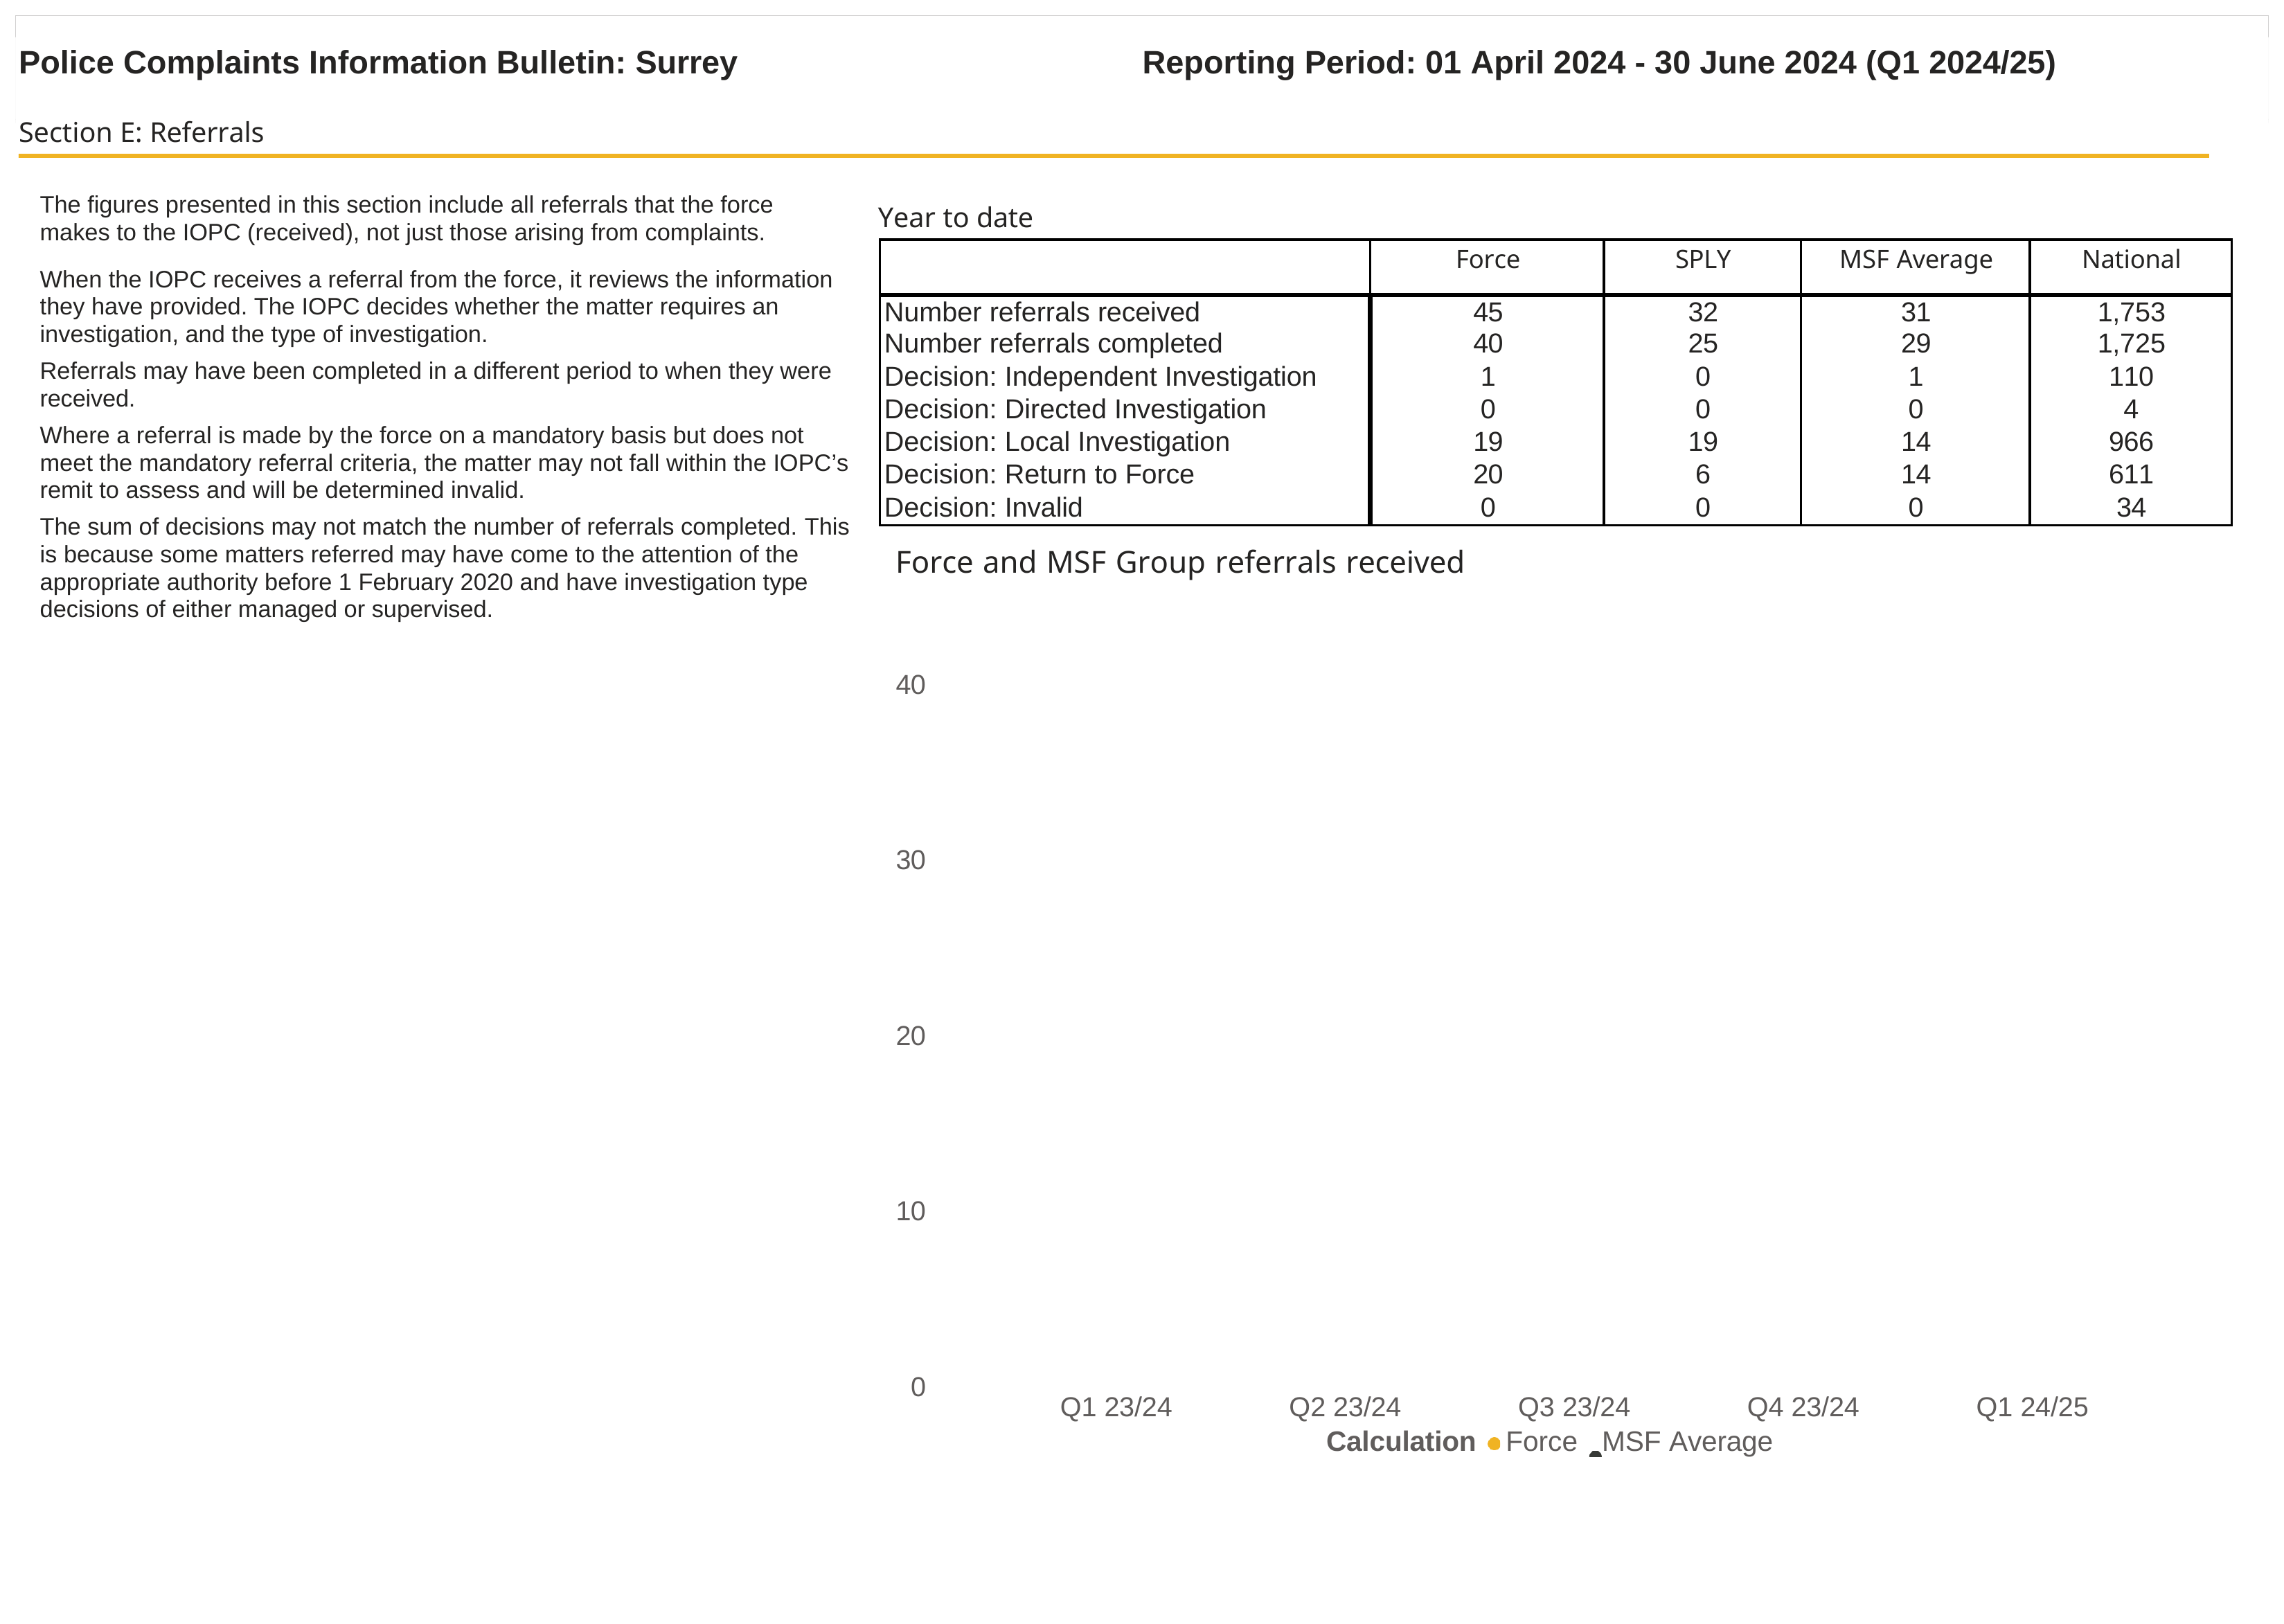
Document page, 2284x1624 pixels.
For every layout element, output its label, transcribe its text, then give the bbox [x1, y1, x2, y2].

text 0 [1051, 1392, 2096, 1458]
table_cell [1918, 1425, 2093, 1458]
text 10 [10, 1195, 15, 1226]
table_header Q3 23/24 Q4 23/24 [1492, 1392, 1918, 1425]
table_cell Force MSF Average [1492, 1425, 1918, 1458]
text 20 [10, 1019, 15, 1051]
table_header Q2 23/24 [1231, 1392, 1492, 1425]
text 30 [10, 844, 15, 875]
table_header Q1 24/25 [1918, 1392, 2093, 1425]
table_cell [1056, 1425, 1231, 1458]
text 40 [10, 668, 15, 700]
text 0 [10, 1371, 15, 1402]
table_header Q1 23/24 [1056, 1392, 1231, 1425]
table_cell Calculation [1231, 1425, 1492, 1458]
